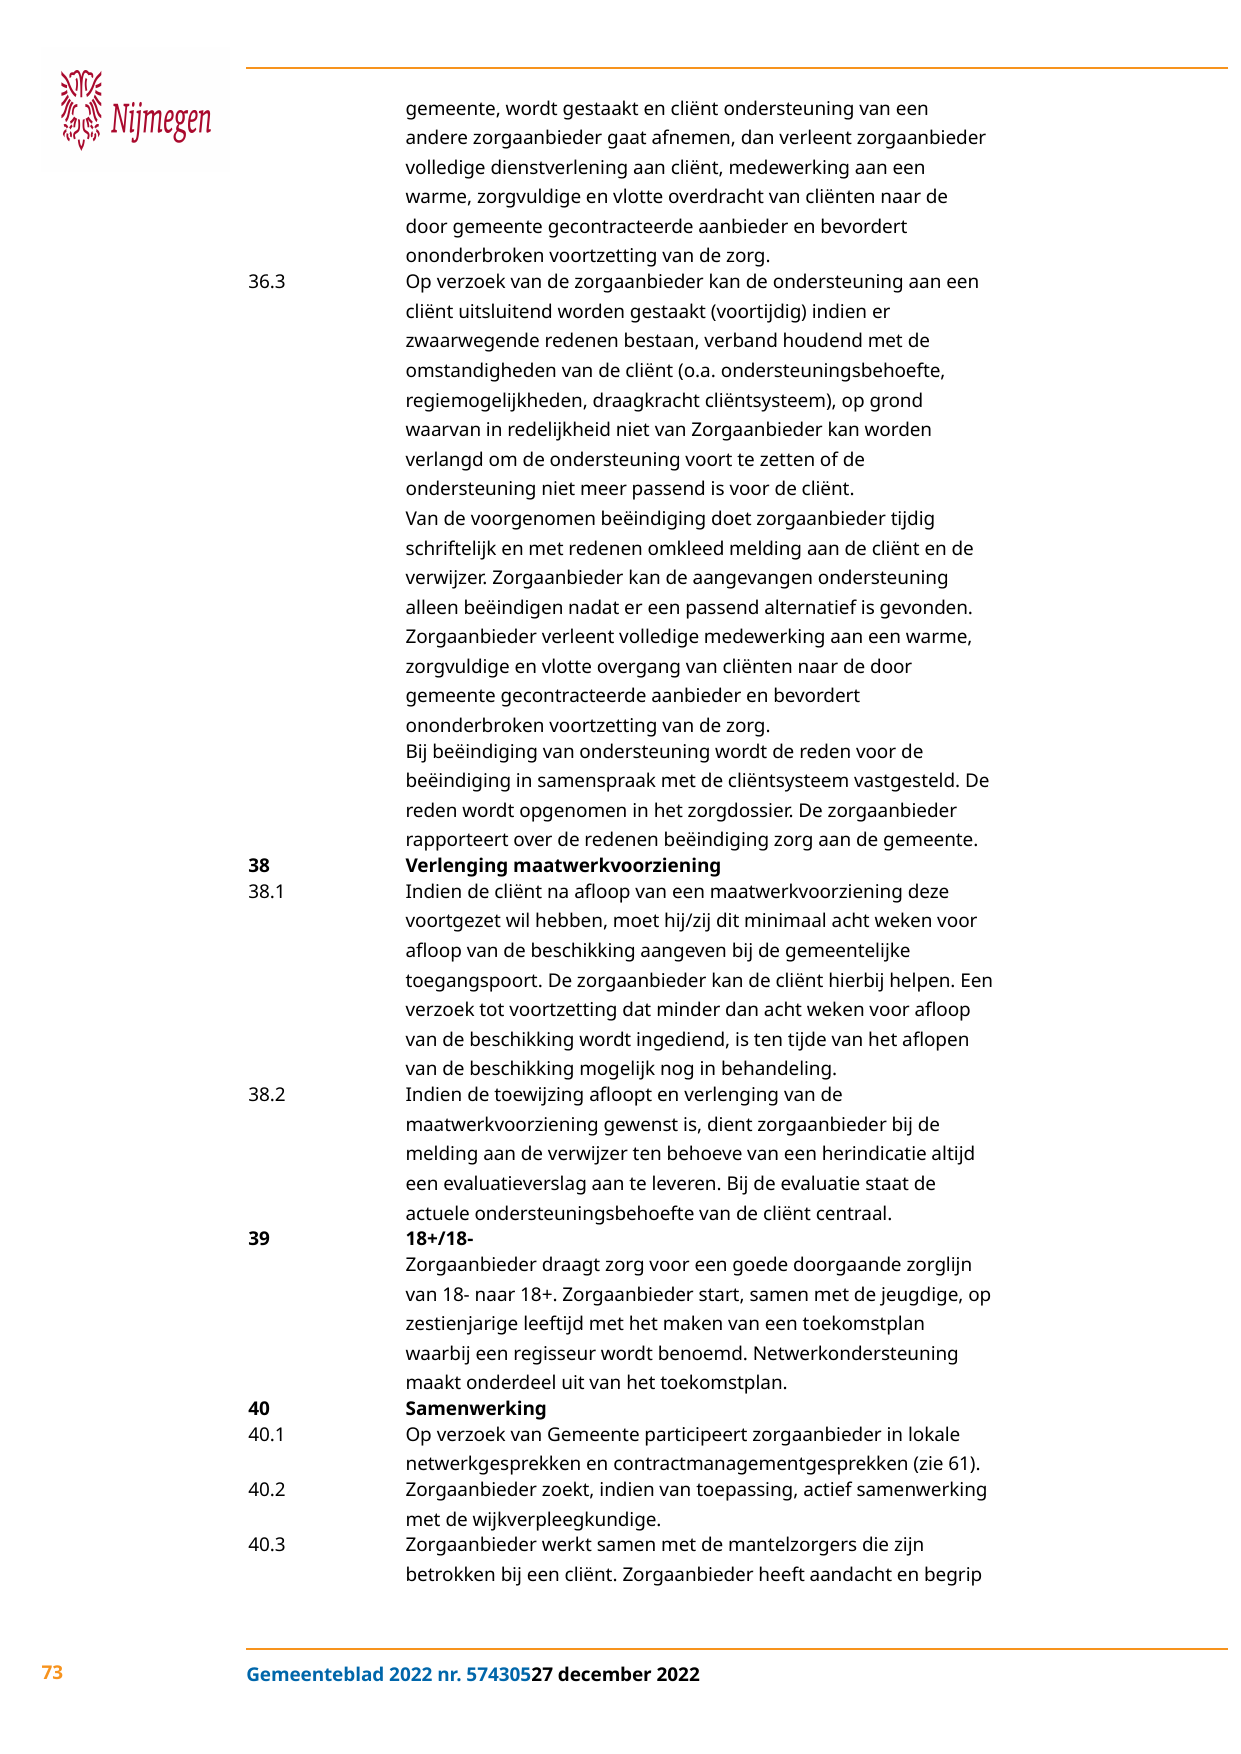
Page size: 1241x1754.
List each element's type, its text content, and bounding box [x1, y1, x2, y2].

table_cell 18+/18- [405, 1225, 994, 1251]
table_cell 39 [248, 1225, 405, 1251]
table_cell Indien de cliënt na afloop van een maatwerkvoorziening deze voortgezet wil hebben, moet hij/zij dit minimaal acht weken voor afloop van de beschikking aangeven bij de gemeentelijke toegangspoort. De zorgaanbieder kan de cliënt hierbij helpen. Een verzoek tot voortzetting dat minder dan acht weken voor afloop van de beschikking wordt ingediend, is ten tijde van het aflopen van de beschikking mogelijk nog in behandeling. [405, 878, 994, 1081]
table_cell Op verzoek van Gemeente participeert zorgaanbieder in lokale netwerkgesprekken en contractmanagementgesprekken (zie 61). [405, 1421, 994, 1476]
table_cell Bij beëindiging van ondersteuning wordt de reden voor de beëindiging in samenspraak met de cliëntsysteem vastgesteld. De reden wordt opgenomen in het zorgdossier. De zorgaanbieder rapporteert over de redenen beëindiging zorg aan de gemeente. [405, 738, 994, 852]
table_cell 38 [248, 853, 405, 878]
table_cell [248, 738, 405, 852]
table_cell Op verzoek van de zorgaanbieder kan de ondersteuning aan een cliënt uitsluitend worden gestaakt (voortijdig) indien er zwaarwegende redenen bestaan, verband houdend met de omstandigheden van de cliënt (o.a. ondersteuningsbehoefte, regiemogelijkheden, draagkracht cliëntsysteem), op grond waarvan in redelijkheid niet van Zorgaanbieder kan worden verlangd om de ondersteuning voort te zetten of de ondersteuning niet meer passend is voor de cliënt. Van de voorgenomen beëindiging doet zorgaanbieder tijdig schriftelijk en met redenen omkleed melding aan de cliënt en de verwijzer. Zorgaanbieder kan de aangevangen ondersteuning alleen beëindigen nadat er een passend alternatief is gevonden. Zorgaanbieder verleent volledige medewerking aan een warme, zorgvuldige en vlotte overgang van cliënten naar de door gemeente gecontracteerde aanbieder en bevordert ononderbroken voortzetting van de zorg. [405, 269, 994, 738]
table_cell Zorgaanbieder zoekt, indien van toepassing, actief samenwerking met de wijkverpleegkundige. [405, 1476, 994, 1532]
table_cell 38.2 [248, 1081, 405, 1225]
table_cell gemeente, wordt gestaakt en cliënt ondersteuning van een andere zorgaanbieder gaat afnemen, dan verleent zorgaanbieder volledige dienstverlening aan cliënt, medewerking aan een warme, zorgvuldige en vlotte overdracht van cliënten naar de door gemeente gecontracteerde aanbieder en bevordert ononderbroken voortzetting van de zorg. [405, 95, 994, 268]
table_cell 40.2 [248, 1476, 405, 1532]
table_cell 38.1 [248, 878, 405, 1081]
table_cell 40.3 [248, 1532, 405, 1587]
table_cell 36.3 [248, 269, 405, 738]
table_cell [248, 95, 405, 268]
table_cell Indien de toewijzing afloopt en verlenging van de maatwerkvoorziening gewenst is, dient zorgaanbieder bij de melding aan de verwijzer ten behoeve van een herindicatie altijd een evaluatieverslag aan te leveren. Bij de evaluatie staat de actuele ondersteuningsbehoefte van de cliënt centraal. [405, 1081, 994, 1225]
table_cell 40 [248, 1395, 405, 1421]
table_cell Verlenging maatwerkvoorziening [405, 853, 994, 878]
table_cell Zorgaanbieder werkt samen met de mantelzorgers die zijn betrokken bij een cliënt. Zorgaanbieder heeft aandacht en begrip [405, 1532, 994, 1587]
table_cell Zorgaanbieder draagt zorg voor een goede doorgaande zorglijn van 18- naar 18+. Zorgaanbieder start, samen met de jeugdige, op zestienjarige leeftijd met het maken van een toekomstplan waarbij een regisseur wordt benoemd. Netwerkondersteuning maakt onderdeel uit van het toekomstplan. [405, 1251, 994, 1395]
picture [41, 47, 231, 172]
table_cell [248, 1251, 405, 1395]
table_cell 40.1 [248, 1421, 405, 1476]
table_cell Samenwerking [405, 1395, 994, 1421]
